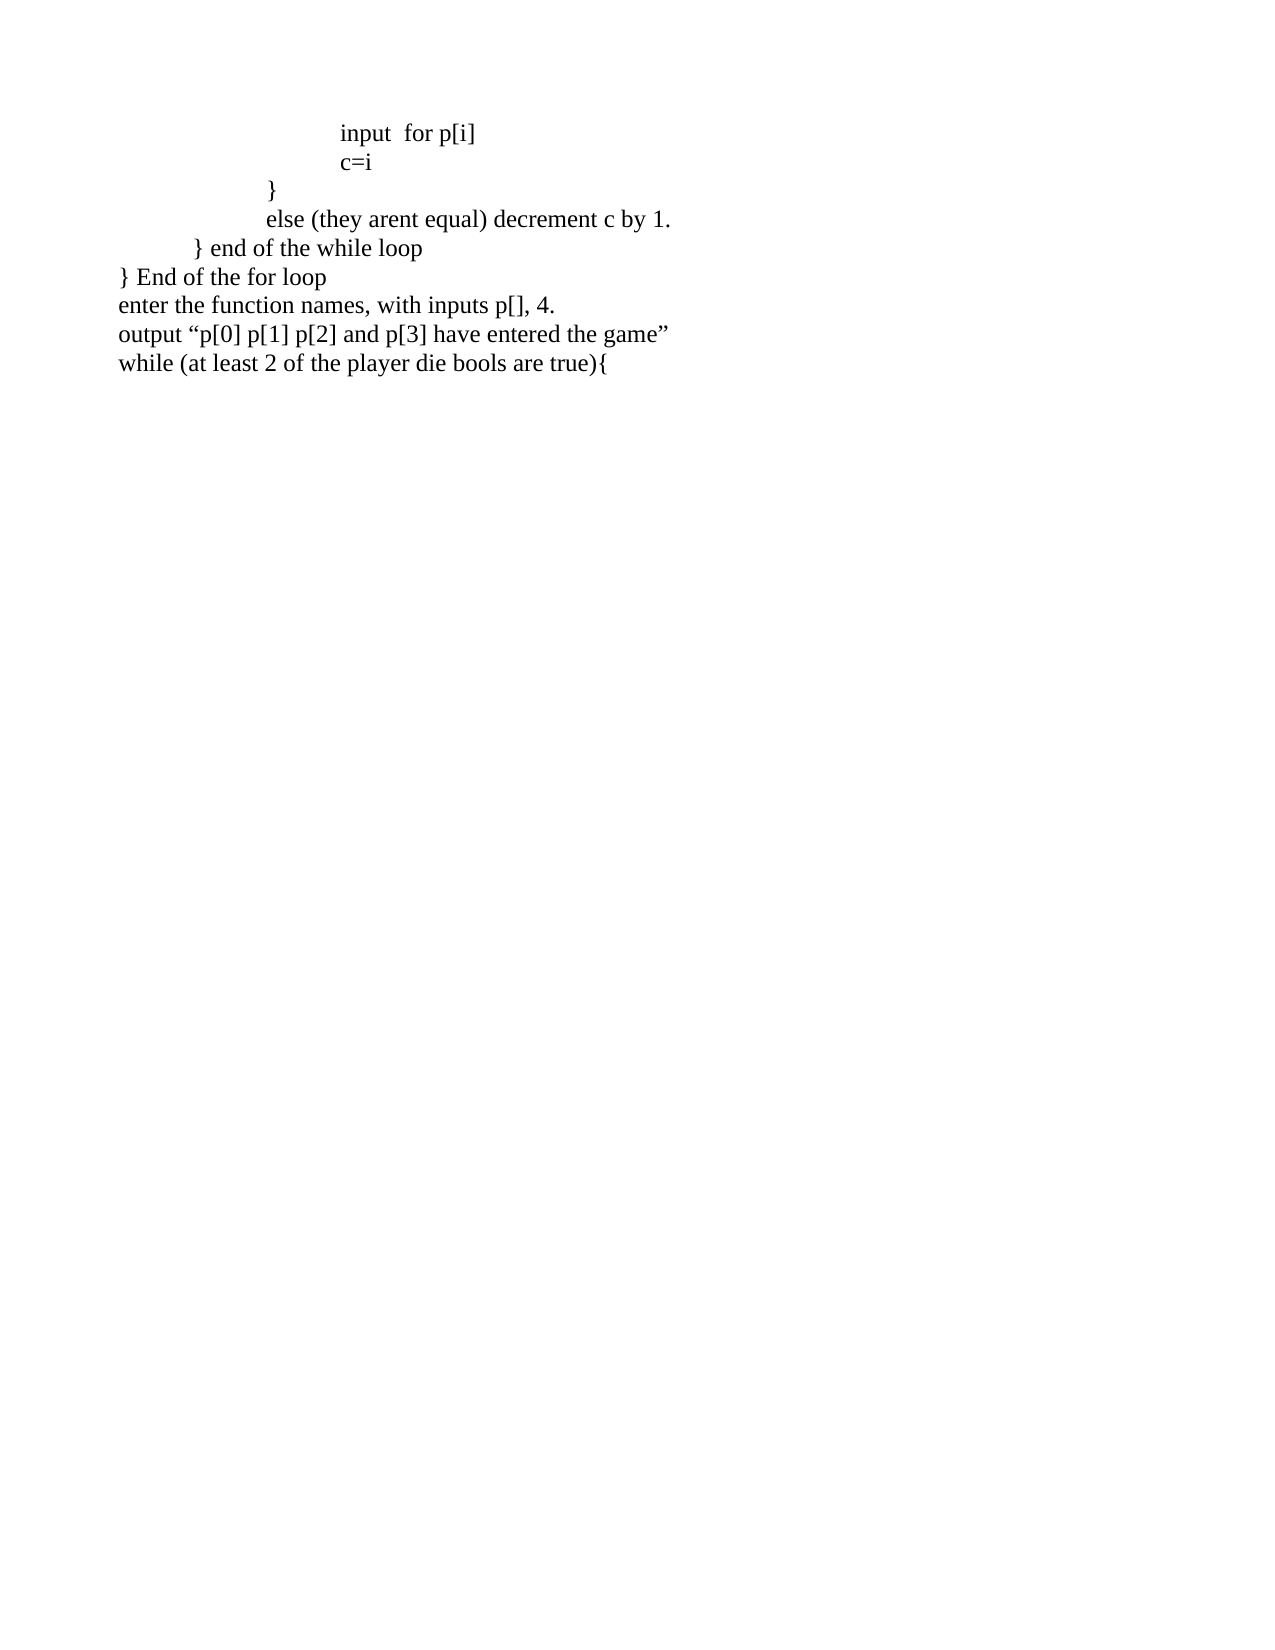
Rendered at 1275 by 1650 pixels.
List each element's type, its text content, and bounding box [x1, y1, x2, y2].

text else (they arent equal) decrement c by 1. [118, 204, 1157, 233]
text } End of the for loop [118, 262, 1157, 291]
text } [118, 176, 1157, 204]
text while (at least 2 of the player die bools are true){ [118, 348, 1157, 377]
text c=i [118, 147, 1157, 176]
text enter the function names, with inputs p[], 4. [118, 291, 1157, 319]
text } end of the while loop [118, 233, 1157, 262]
text output “p[0] p[1] p[2] and p[3] have entered the game” [118, 319, 1157, 348]
text input for p[i] [118, 118, 1157, 147]
